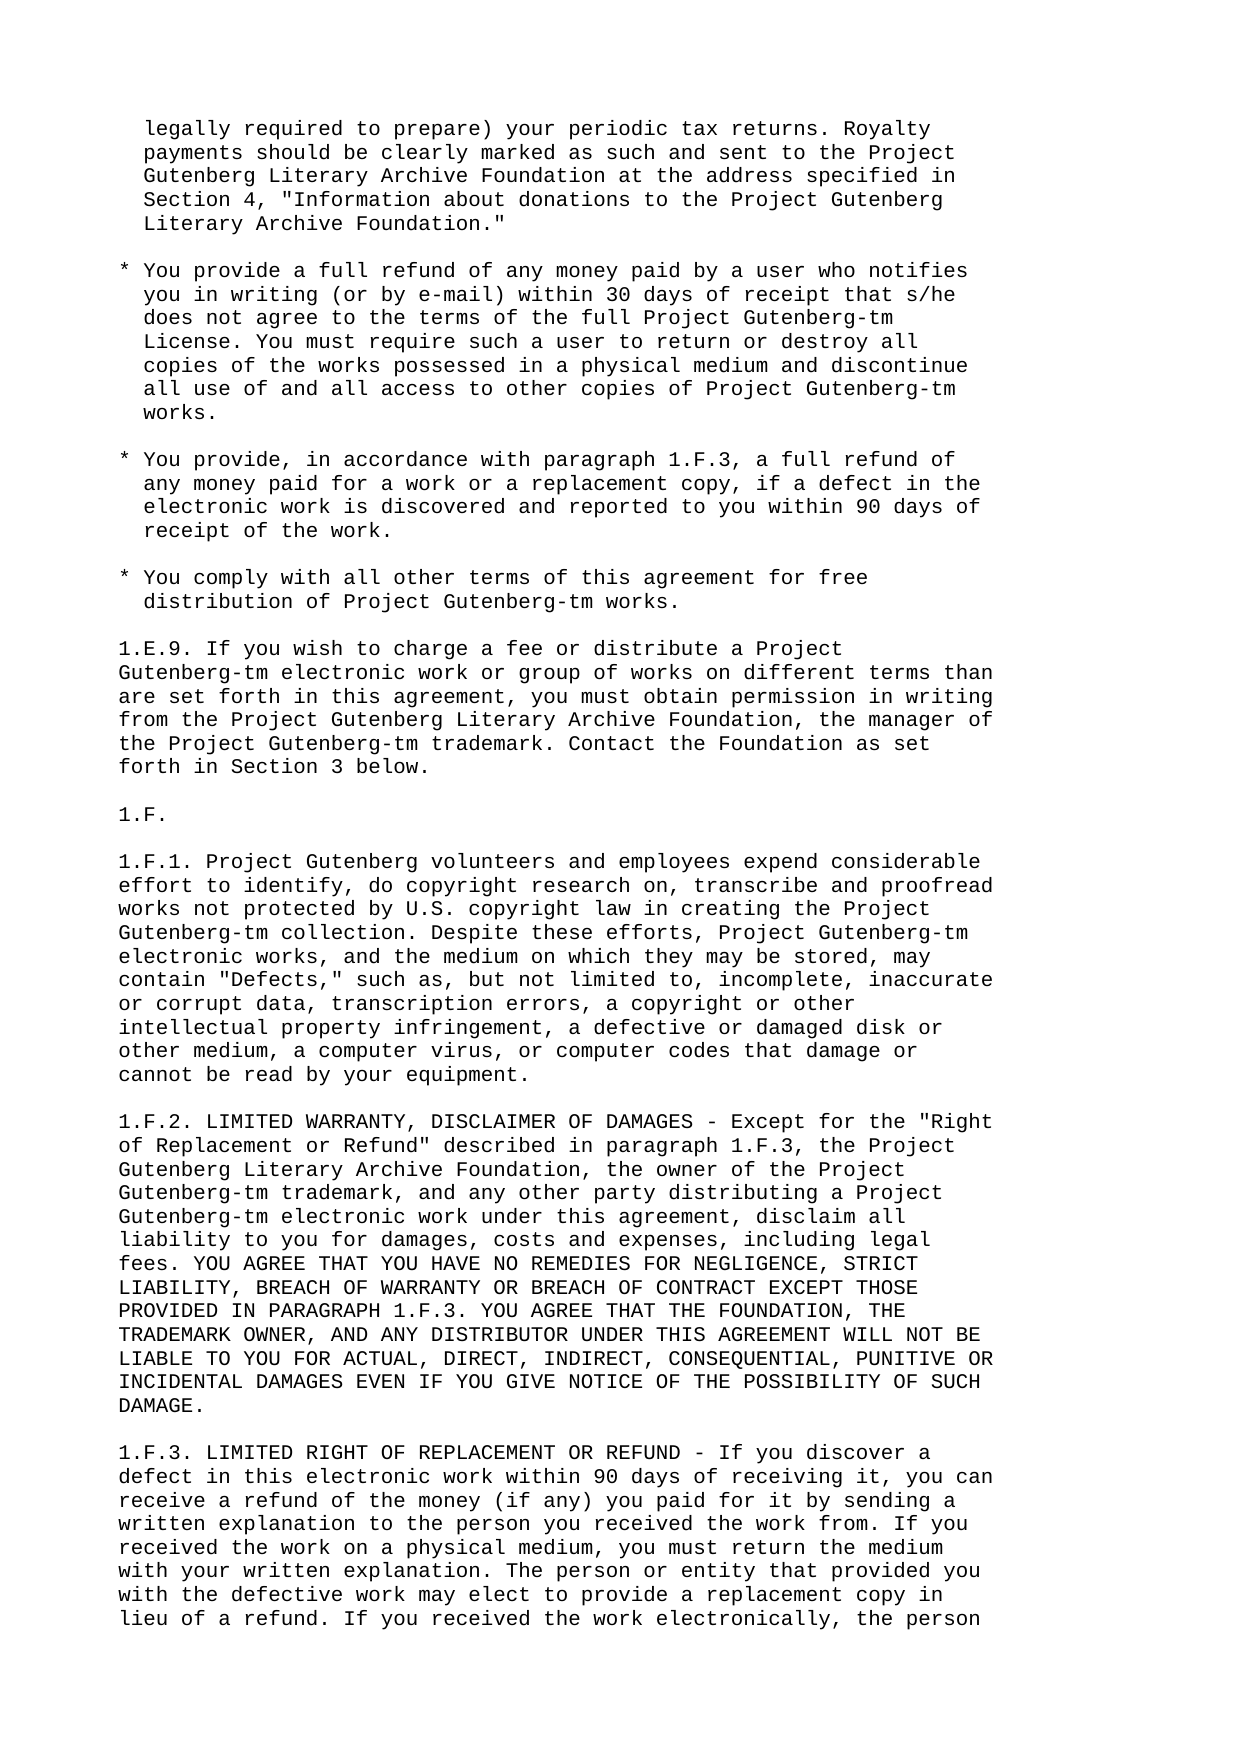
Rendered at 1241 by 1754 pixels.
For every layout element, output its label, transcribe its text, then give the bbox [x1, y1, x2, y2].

text does not agree to the terms of the full Project Gutenberg-tm [118, 307, 1122, 331]
text all use of and all access to other copies of Project Gutenberg-tm [118, 378, 1122, 402]
text with the defective work may elect to provide a replacement copy in [118, 1584, 1122, 1608]
text copies of the works possessed in a physical medium and discontinue [118, 354, 1122, 378]
text with your written explanation. The person or entity that provided you [118, 1561, 1122, 1584]
text lieu of a refund. If you received the work electronically, the person [118, 1608, 1122, 1631]
text any money paid for a work or a replacement copy, if a defect in the [118, 473, 1122, 496]
text DAMAGE. [118, 1395, 1122, 1419]
text 1.F.2. LIMITED WARRANTY, DISCLAIMER OF DAMAGES - Except for the "Right [118, 1111, 1122, 1135]
text * You provide a full refund of any money paid by a user who notifies [118, 260, 1122, 284]
text * You comply with all other terms of this agreement for free [118, 567, 1122, 591]
text contain "Defects," such as, but not limited to, incomplete, inaccurate [118, 969, 1122, 993]
text Section 4, "Information about donations to the Project Gutenberg [118, 189, 1122, 213]
text TRADEMARK OWNER, AND ANY DISTRIBUTOR UNDER THIS AGREEMENT WILL NOT BE [118, 1324, 1122, 1348]
text Gutenberg-tm trademark, and any other party distributing a Project [118, 1182, 1122, 1206]
text * You provide, in accordance with paragraph 1.F.3, a full refund of [118, 449, 1122, 473]
text PROVIDED IN PARAGRAPH 1.F.3. YOU AGREE THAT THE FOUNDATION, THE [118, 1300, 1122, 1324]
text receipt of the work. [118, 520, 1122, 544]
text 1.F. [118, 804, 1122, 827]
text legally required to prepare) your periodic tax returns. Royalty [118, 118, 1122, 142]
text of Replacement or Refund" described in paragraph 1.F.3, the Project [118, 1135, 1122, 1158]
text payments should be clearly marked as such and sent to the Project [118, 142, 1122, 165]
text LIABLE TO YOU FOR ACTUAL, DIRECT, INDIRECT, CONSEQUENTIAL, PUNITIVE OR [118, 1348, 1122, 1371]
text License. You must require such a user to return or destroy all [118, 331, 1122, 354]
text INCIDENTAL DAMAGES EVEN IF YOU GIVE NOTICE OF THE POSSIBILITY OF SUCH [118, 1371, 1122, 1395]
text received the work on a physical medium, you must return the medium [118, 1537, 1122, 1561]
text electronic work is discovered and reported to you within 90 days of [118, 496, 1122, 520]
text Gutenberg-tm electronic work under this agreement, disclaim all [118, 1206, 1122, 1229]
text 1.F.1. Project Gutenberg volunteers and employees expend considerable [118, 851, 1122, 875]
text receive a refund of the money (if any) you paid for it by sending a [118, 1489, 1122, 1513]
text fees. YOU AGREE THAT YOU HAVE NO REMEDIES FOR NEGLIGENCE, STRICT [118, 1253, 1122, 1277]
text Gutenberg Literary Archive Foundation at the address specified in [118, 165, 1122, 189]
text Literary Archive Foundation." [118, 213, 1122, 236]
text cannot be read by your equipment. [118, 1064, 1122, 1088]
text works not protected by U.S. copyright law in creating the Project [118, 898, 1122, 922]
text intellectual property infringement, a defective or damaged disk or [118, 1017, 1122, 1040]
text 1.F.3. LIMITED RIGHT OF REPLACEMENT OR REFUND - If you discover a [118, 1442, 1122, 1466]
text Gutenberg Literary Archive Foundation, the owner of the Project [118, 1158, 1122, 1182]
text liability to you for damages, costs and expenses, including legal [118, 1229, 1122, 1253]
text you in writing (or by e-mail) within 30 days of receipt that s/he [118, 284, 1122, 307]
text effort to identify, do copyright research on, transcribe and proofread [118, 875, 1122, 898]
text the Project Gutenberg-tm trademark. Contact the Foundation as set [118, 733, 1122, 757]
text forth in Section 3 below. [118, 757, 1122, 780]
text electronic works, and the medium on which they may be stored, may [118, 946, 1122, 969]
text works. [118, 402, 1122, 426]
text distribution of Project Gutenberg-tm works. [118, 591, 1122, 615]
text or corrupt data, transcription errors, a copyright or other [118, 993, 1122, 1017]
text written explanation to the person you received the work from. If you [118, 1513, 1122, 1537]
text from the Project Gutenberg Literary Archive Foundation, the manager of [118, 709, 1122, 733]
text Gutenberg-tm collection. Despite these efforts, Project Gutenberg-tm [118, 922, 1122, 946]
text defect in this electronic work within 90 days of receiving it, you can [118, 1466, 1122, 1489]
text 1.E.9. If you wish to charge a fee or distribute a Project [118, 638, 1122, 662]
text LIABILITY, BREACH OF WARRANTY OR BREACH OF CONTRACT EXCEPT THOSE [118, 1277, 1122, 1300]
text other medium, a computer virus, or computer codes that damage or [118, 1040, 1122, 1064]
text are set forth in this agreement, you must obtain permission in writing [118, 686, 1122, 709]
text Gutenberg-tm electronic work or group of works on different terms than [118, 662, 1122, 686]
